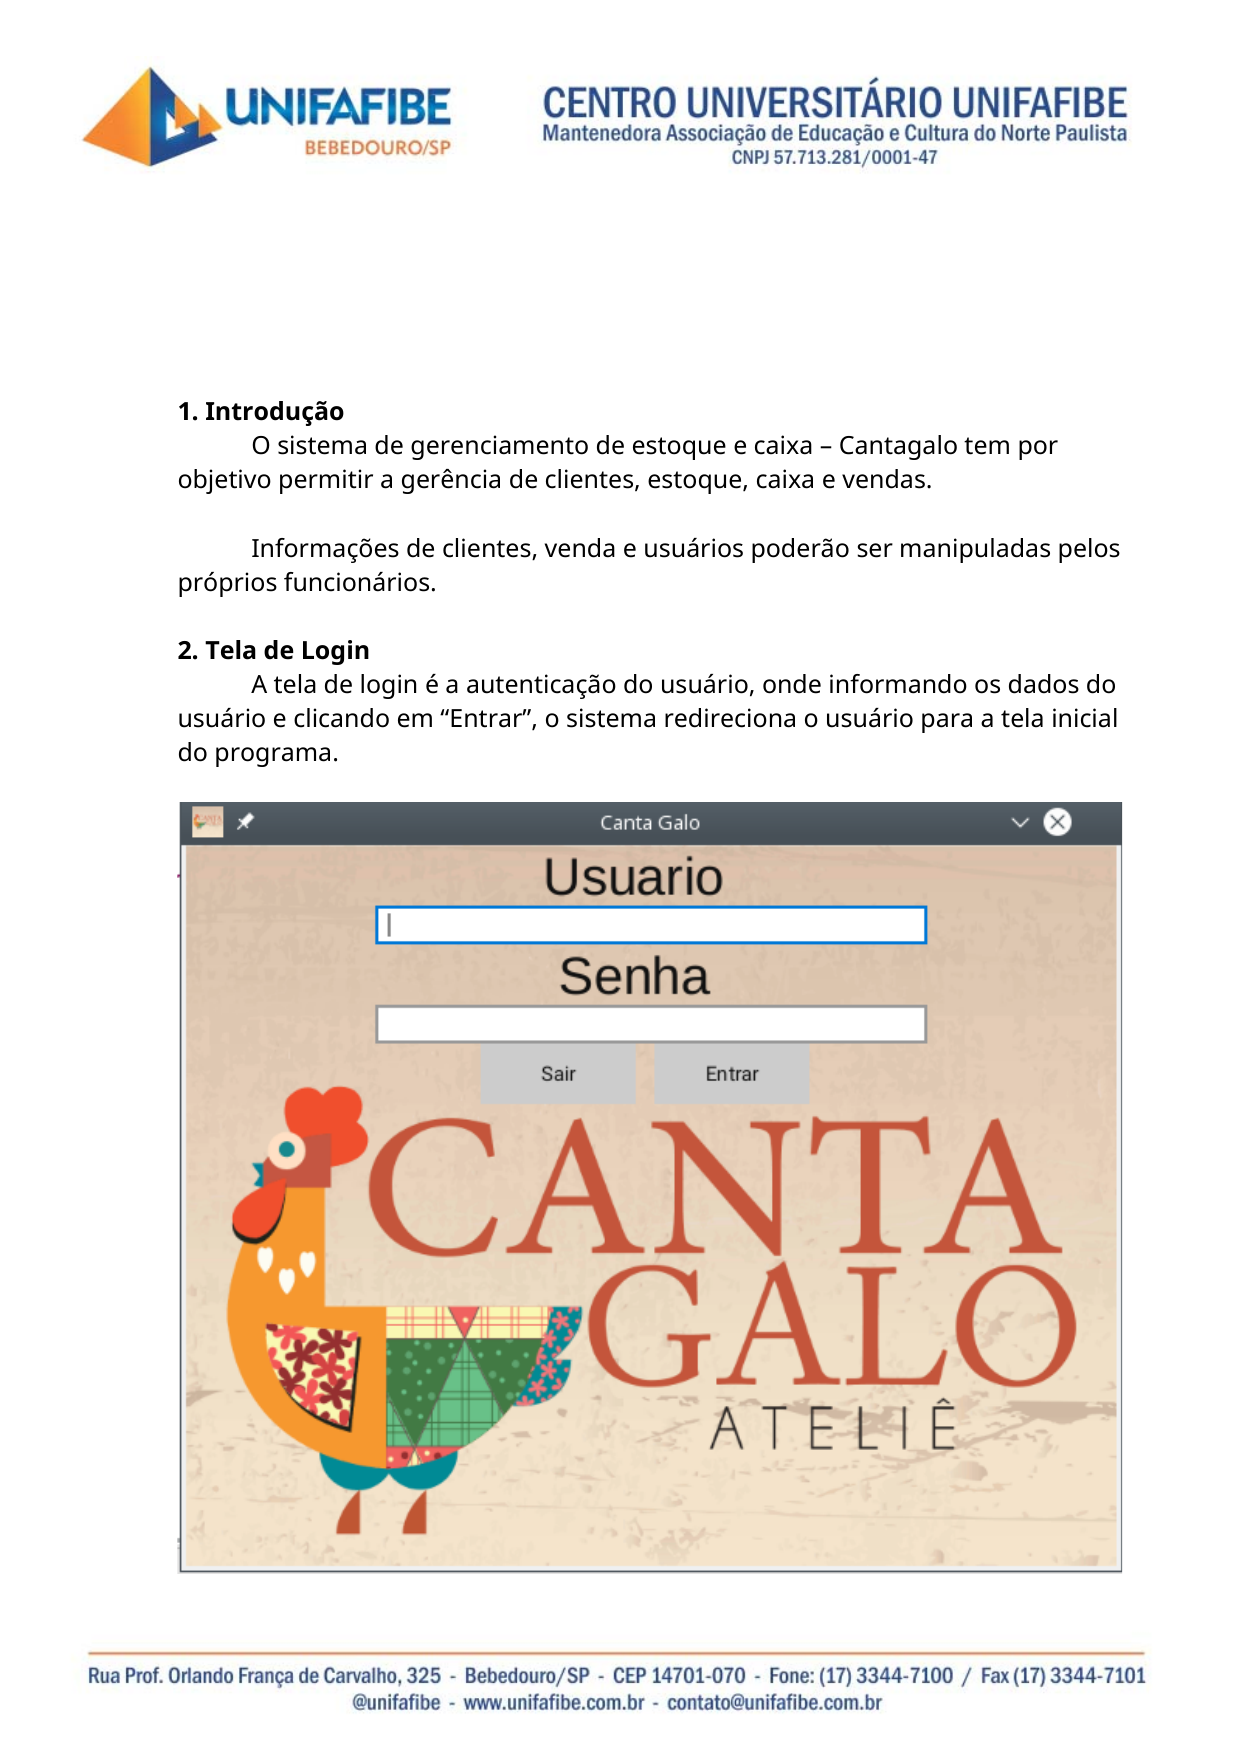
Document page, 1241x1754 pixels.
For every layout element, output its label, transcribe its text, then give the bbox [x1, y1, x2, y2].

picture [74, 1612, 1164, 1740]
text 1. Introdução [177, 394, 1122, 428]
text O sistema de gerenciamento de estoque e caixa – Cantagalo tem por objetivo permitir a gerência de clientes, estoque, caixa e vendas. [177, 428, 1122, 496]
text 2. Tela de Login [177, 632, 1122, 666]
picture [87, 55, 1148, 187]
text A tela de login é a autenticação do usuário, onde informando os dados do usuário e clicando em “Entrar”, o sistema redireciona o usuário para a tela inicial do programa. [177, 666, 1122, 769]
text Informações de clientes, venda e usuários poderão ser manipuladas pelos próprios funcionários. [177, 530, 1122, 598]
picture [177, 802, 1123, 1574]
